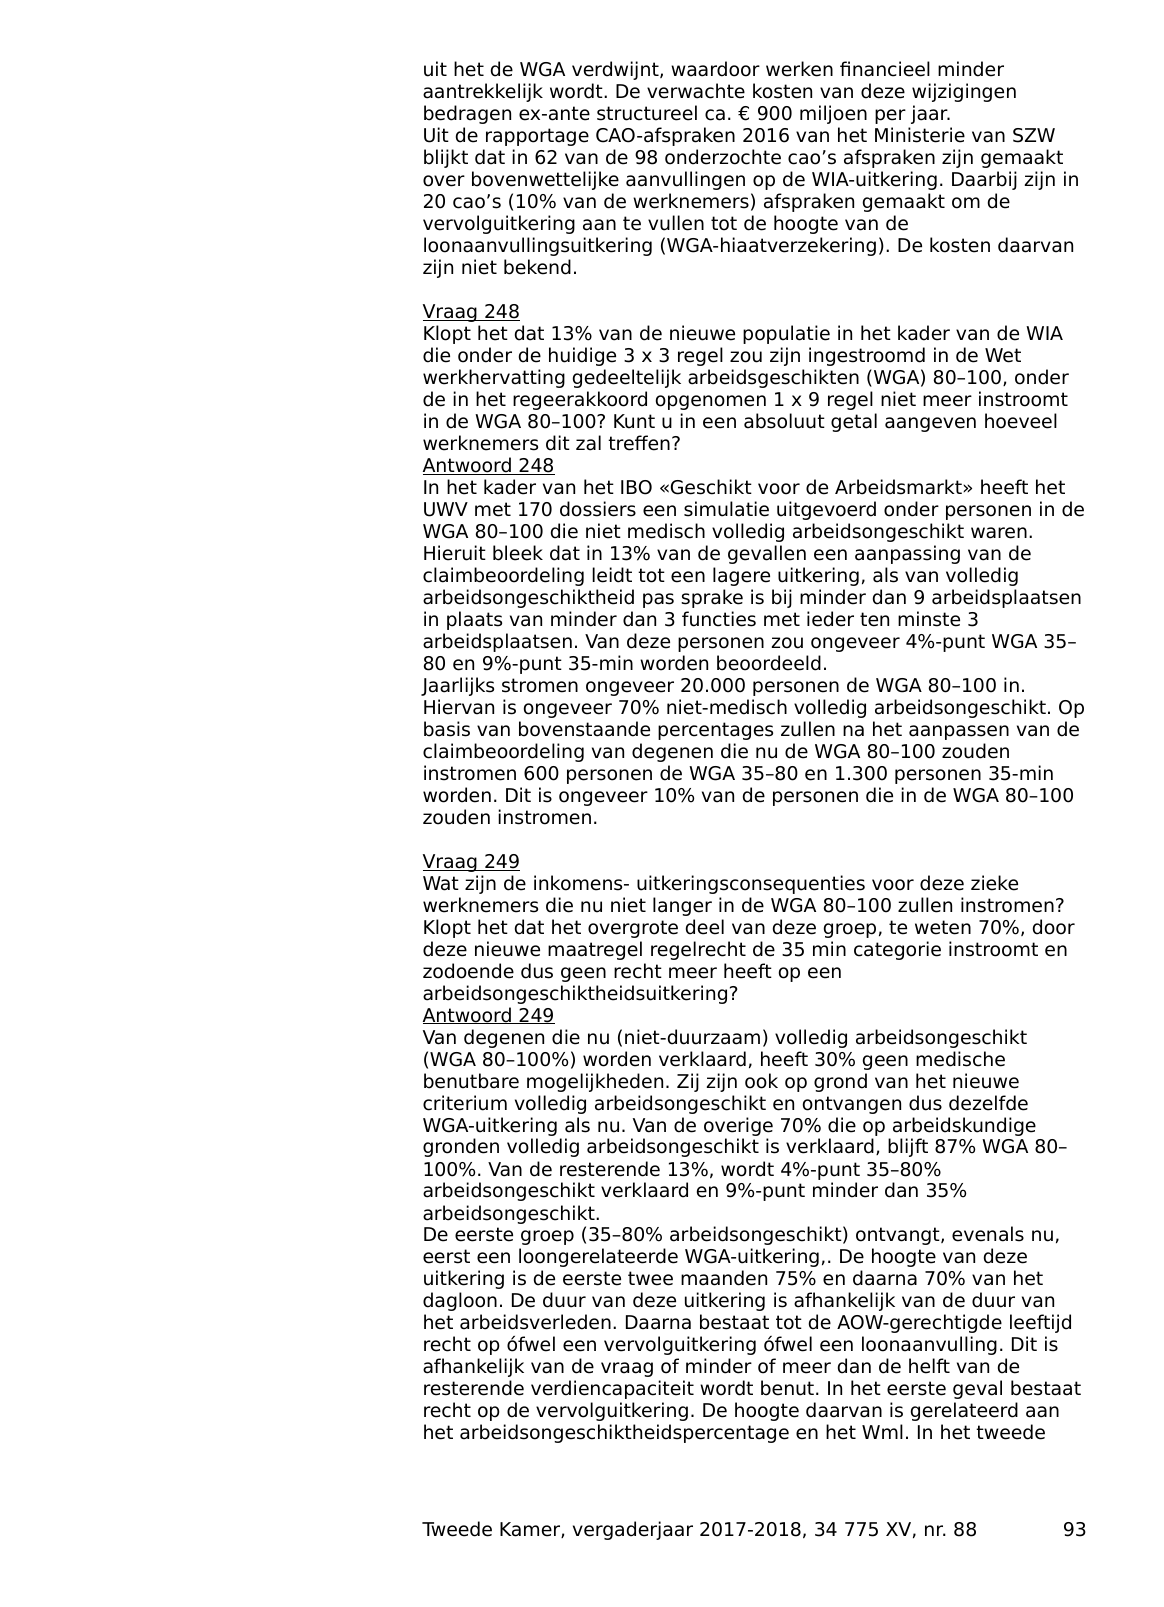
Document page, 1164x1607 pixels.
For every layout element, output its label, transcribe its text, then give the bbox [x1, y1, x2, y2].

text Antwoord 248 [422, 455, 1087, 477]
text Uit de rapportage CAO-afspraken 2016 van het Ministerie van SZW blijkt dat in 62 van de 98 onderzochte cao’s afspraken zijn gemaakt over bovenwettelijke aanvullingen op de WIA-uitkering. Daarbij zijn in 20 cao’s (10% van de werknemers) afspraken gemaakt om de vervolguitkering aan te vullen tot de hoogte van de loonaanvullingsuitkering (WGA-hiaatverzekering). De kosten daarvan zijn niet bekend. [422, 125, 1087, 279]
text Wat zijn de inkomens- uitkeringsconsequenties voor deze zieke werknemers die nu niet langer in de WGA 80–100 zullen instromen? Klopt het dat het overgrote deel van deze groep, te weten 70%, door deze nieuwe maatregel regelrecht de 35 min categorie instroomt en zodoende dus geen recht meer heeft op een arbeidsongeschiktheidsuitkering? [422, 873, 1087, 1004]
text uit het de WGA verdwijnt, waardoor werken financieel minder aantrekkelijk wordt. De verwachte kosten van deze wijzigingen bedragen ex-ante structureel ca. € 900 miljoen per jaar. [422, 59, 1087, 125]
text Antwoord 249 [422, 1004, 1087, 1027]
text Vraag 248 [422, 301, 1087, 323]
text In het kader van het IBO «Geschikt voor de Arbeidsmarkt» heeft het UWV met 170 dossiers een simulatie uitgevoerd onder personen in de WGA 80–100 die niet medisch volledig arbeidsongeschikt waren. Hieruit bleek dat in 13% van de gevallen een aanpassing van de claimbeoordeling leidt tot een lagere uitkering, als van volledig arbeidsongeschiktheid pas sprake is bij minder dan 9 arbeidsplaatsen in plaats van minder dan 3 functies met ieder ten minste 3 arbeidsplaatsen. Van deze personen zou ongeveer 4%-punt WGA 35–80 en 9%-punt 35-min worden beoordeeld. [422, 477, 1087, 675]
text Jaarlijks stromen ongeveer 20.000 personen de WGA 80–100 in. Hiervan is ongeveer 70% niet-medisch volledig arbeidsongeschikt. Op basis van bovenstaande percentages zullen na het aanpassen van de claimbeoordeling van degenen die nu de WGA 80–100 zouden instromen 600 personen de WGA 35–80 en 1.300 personen 35-min worden. Dit is ongeveer 10% van de personen die in de WGA 80–100 zouden instromen. [422, 675, 1087, 828]
text De eerste groep (35–80% arbeidsongeschikt) ontvangt, evenals nu, eerst een loongerelateerde WGA-uitkering,. De hoogte van deze uitkering is de eerste twee maanden 75% en daarna 70% van het dagloon. De duur van deze uitkering is afhankelijk van de duur van het arbeidsverleden. Daarna bestaat tot de AOW-gerechtigde leeftijd recht op ófwel een vervolguitkering ófwel een loonaanvulling. Dit is afhankelijk van de vraag of minder of meer dan de helft van de resterende verdiencapaciteit wordt benut. In het eerste geval bestaat recht op de vervolguitkering. De hoogte daarvan is gerelateerd aan het arbeidsongeschiktheidspercentage en het Wml. In het tweede [422, 1224, 1087, 1444]
text Van degenen die nu (niet-duurzaam) volledig arbeidsongeschikt (WGA 80–100%) worden verklaard, heeft 30% geen medische benutbare mogelijkheden. Zij zijn ook op grond van het nieuwe criterium volledig arbeidsongeschikt en ontvangen dus dezelfde WGA-uitkering als nu. Van de overige 70% die op arbeidskundige gronden volledig arbeidsongeschikt is verklaard, blijft 87% WGA 80–100%. Van de resterende 13%, wordt 4%-punt 35–80% arbeidsongeschikt verklaard en 9%-punt minder dan 35% arbeidsongeschikt. [422, 1027, 1087, 1224]
text Vraag 249 [422, 851, 1087, 873]
text Klopt het dat 13% van de nieuwe populatie in het kader van de WIA die onder de huidige 3 x 3 regel zou zijn ingestroomd in de Wet werkhervatting gedeeltelijk arbeidsgeschikten (WGA) 80–100, onder de in het regeerakkoord opgenomen 1 x 9 regel niet meer instroomt in de WGA 80–100? Kunt u in een absoluut getal aangeven hoeveel werknemers dit zal treffen? [422, 323, 1087, 455]
